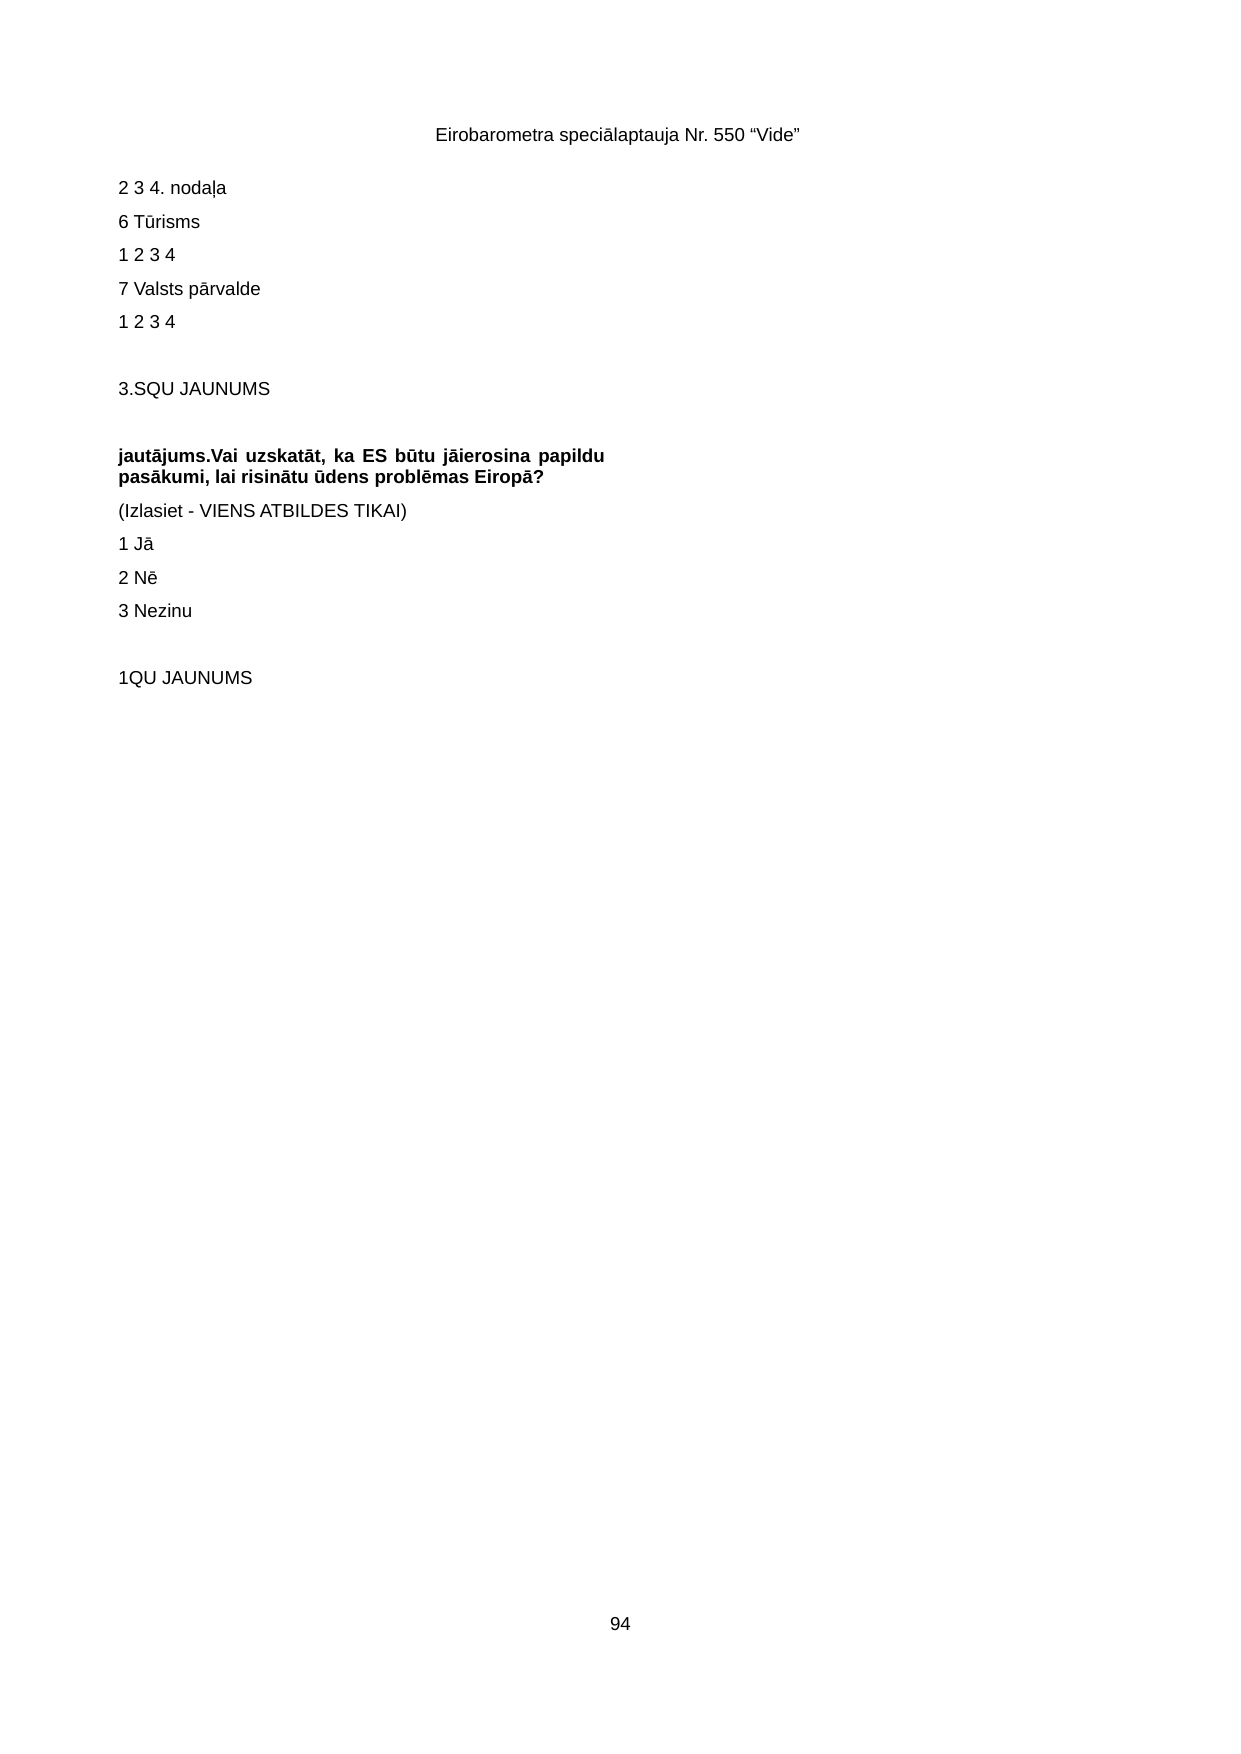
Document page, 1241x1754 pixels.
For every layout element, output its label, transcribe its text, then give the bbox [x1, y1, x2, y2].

text 3.SQU JAUNUMS [118, 378, 605, 399]
text jautājums.Vai uzskatāt, ka ES būtu jāierosina papildu pasākumi, lai risinātu ūdens problēmas Eiropā? [118, 444, 605, 488]
text 3 Nezinu [118, 600, 605, 621]
text 1 2 3 4 [118, 244, 605, 266]
text 6 Tūrisms [118, 211, 605, 232]
text (Izlasiet - VIENS ATBILDES TIKAI) [118, 499, 605, 521]
text 1QU JAUNUMS [118, 667, 605, 688]
text 1 Jā [118, 533, 605, 554]
text 7 Valsts pārvalde [118, 277, 605, 299]
text 2 Nē [118, 566, 605, 588]
text 2 3 4. nodaļa [118, 177, 605, 199]
text 1 2 3 4 [118, 311, 605, 332]
